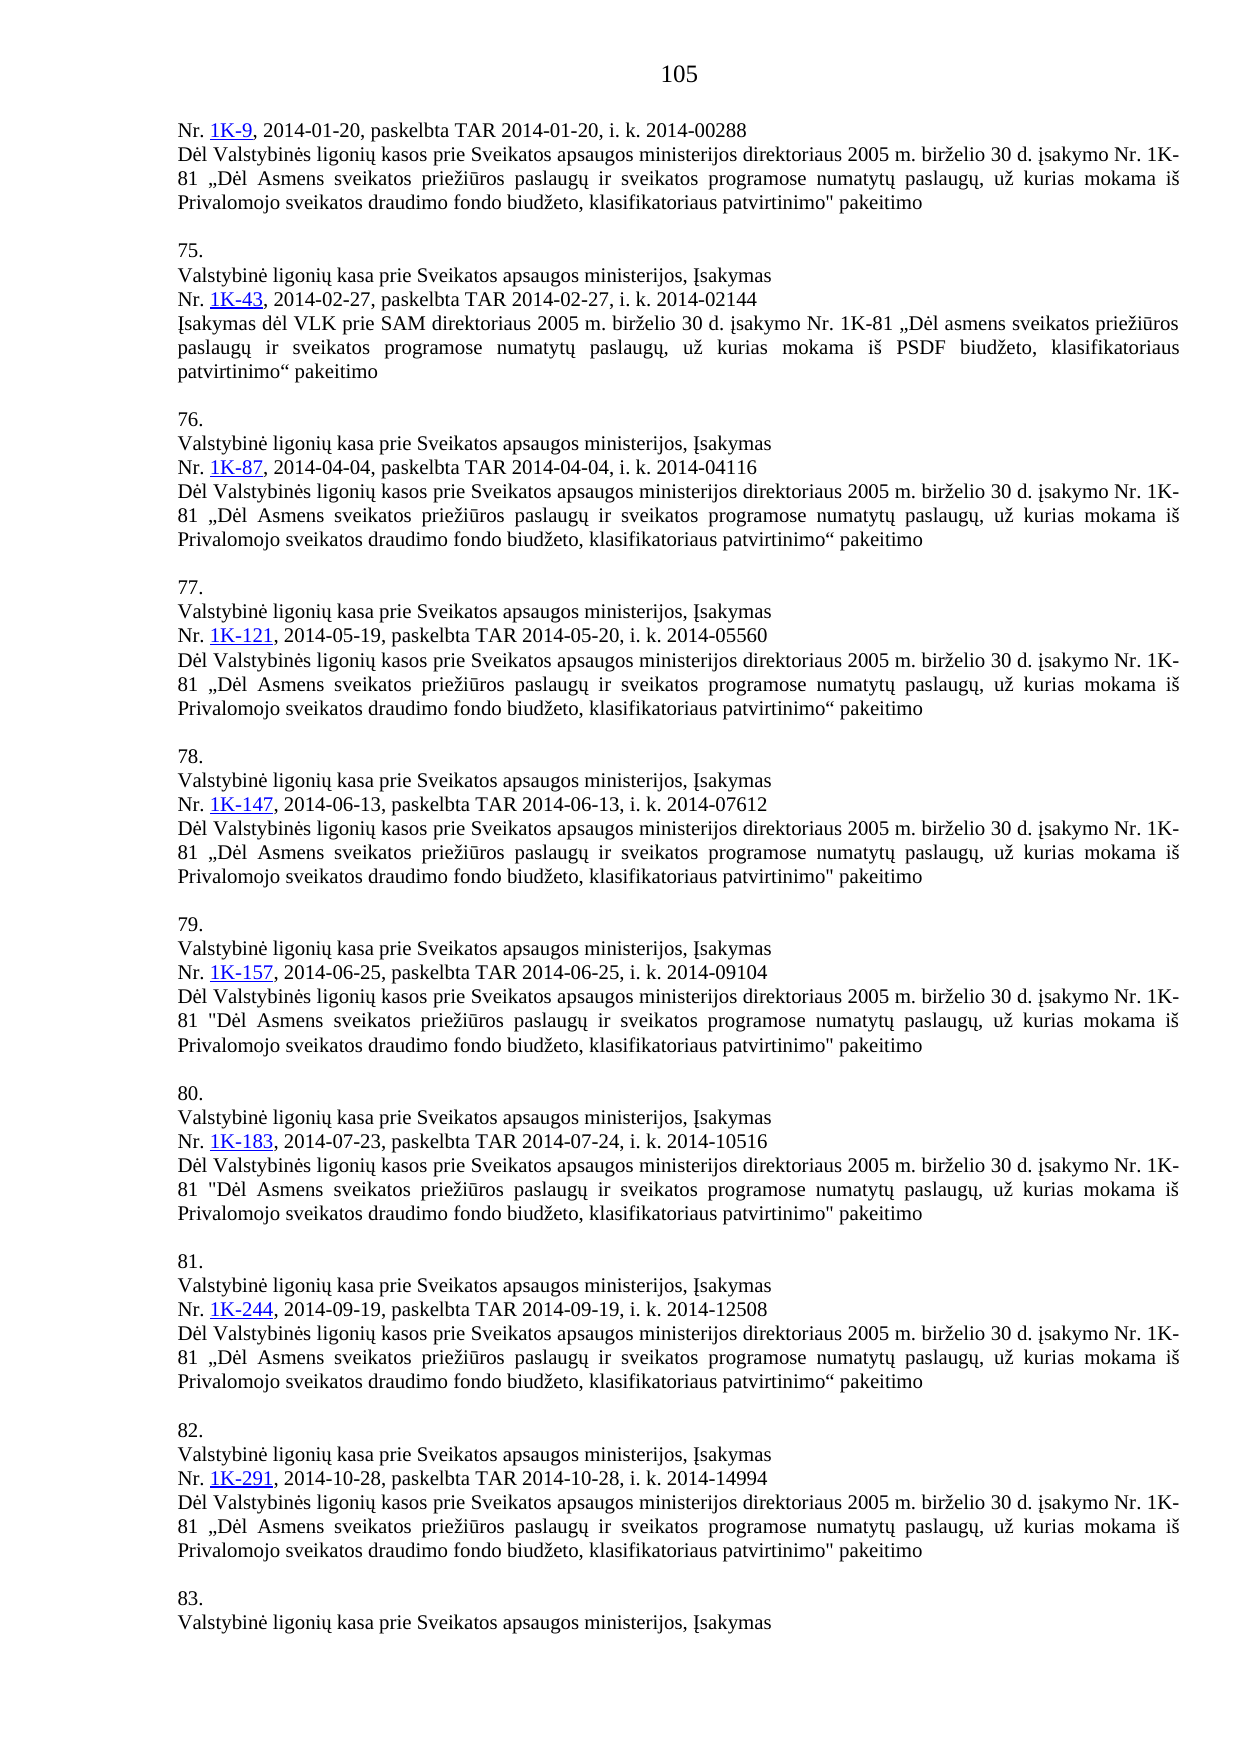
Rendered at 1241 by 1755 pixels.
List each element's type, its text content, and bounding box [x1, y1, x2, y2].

text Dėl Valstybinės ligonių kasos prie Sveikatos apsaugos ministerijos direktoriaus 2005 m. birželio 30 d. įsakymo Nr. 1K-81 „Dėl Asmens sveikatos priežiūros paslaugų ir sveikatos programose numatytų paslaugų, už kurias mokama iš Privalomojo sveikatos draudimo fondo biudžeto, klasifikatoriaus patvirtinimo" pakeitimo [177, 816, 1181, 888]
text 78. [177, 744, 1181, 768]
text Nr. 1K-183, 2014-07-23, paskelbta TAR 2014-07-24, i. k. 2014-10516 [177, 1129, 1181, 1153]
text 81. [177, 1249, 1181, 1273]
text Nr. 1K-157, 2014-06-25, paskelbta TAR 2014-06-25, i. k. 2014-09104 [177, 960, 1181, 984]
text Valstybinė ligonių kasa prie Sveikatos apsaugos ministerijos, Įsakymas [177, 936, 1181, 960]
text Nr. 1K-87, 2014-04-04, paskelbta TAR 2014-04-04, i. k. 2014-04116 [177, 455, 1181, 479]
text Dėl Valstybinės ligonių kasos prie Sveikatos apsaugos ministerijos direktoriaus 2005 m. birželio 30 d. įsakymo Nr. 1K-81 „Dėl Asmens sveikatos priežiūros paslaugų ir sveikatos programose numatytų paslaugų, už kurias mokama iš Privalomojo sveikatos draudimo fondo biudžeto, klasifikatoriaus patvirtinimo" pakeitimo [177, 1490, 1181, 1562]
text Valstybinė ligonių kasa prie Sveikatos apsaugos ministerijos, Įsakymas [177, 1610, 1181, 1634]
text Valstybinė ligonių kasa prie Sveikatos apsaugos ministerijos, Įsakymas [177, 1273, 1181, 1297]
text 76. [177, 407, 1181, 431]
text Dėl Valstybinės ligonių kasos prie Sveikatos apsaugos ministerijos direktoriaus 2005 m. birželio 30 d. įsakymo Nr. 1K-81 „Dėl Asmens sveikatos priežiūros paslaugų ir sveikatos programose numatytų paslaugų, už kurias mokama iš Privalomojo sveikatos draudimo fondo biudžeto, klasifikatoriaus patvirtinimo“ pakeitimo [177, 479, 1181, 551]
text 79. [177, 912, 1181, 936]
text Dėl Valstybinės ligonių kasos prie Sveikatos apsaugos ministerijos direktoriaus 2005 m. birželio 30 d. įsakymo Nr. 1K-81 „Dėl Asmens sveikatos priežiūros paslaugų ir sveikatos programose numatytų paslaugų, už kurias mokama iš Privalomojo sveikatos draudimo fondo biudžeto, klasifikatoriaus patvirtinimo“ pakeitimo [177, 1321, 1181, 1393]
text 83. [177, 1586, 1181, 1610]
text Dėl Valstybinės ligonių kasos prie Sveikatos apsaugos ministerijos direktoriaus 2005 m. birželio 30 d. įsakymo Nr. 1K-81 „Dėl Asmens sveikatos priežiūros paslaugų ir sveikatos programose numatytų paslaugų, už kurias mokama iš Privalomojo sveikatos draudimo fondo biudžeto, klasifikatoriaus patvirtinimo“ pakeitimo [177, 647, 1181, 720]
text Dėl Valstybinės ligonių kasos prie Sveikatos apsaugos ministerijos direktoriaus 2005 m. birželio 30 d. įsakymo Nr. 1K-81 „Dėl Asmens sveikatos priežiūros paslaugų ir sveikatos programose numatytų paslaugų, už kurias mokama iš Privalomojo sveikatos draudimo fondo biudžeto, klasifikatoriaus patvirtinimo" pakeitimo [177, 142, 1181, 214]
text Dėl Valstybinės ligonių kasos prie Sveikatos apsaugos ministerijos direktoriaus 2005 m. birželio 30 d. įsakymo Nr. 1K-81 "Dėl Asmens sveikatos priežiūros paslaugų ir sveikatos programose numatytų paslaugų, už kurias mokama iš Privalomojo sveikatos draudimo fondo biudžeto, klasifikatoriaus patvirtinimo" pakeitimo [177, 984, 1181, 1057]
text Nr. 1K-121, 2014-05-19, paskelbta TAR 2014-05-20, i. k. 2014-05560 [177, 623, 1181, 647]
text Nr. 1K-43, 2014-02-27, paskelbta TAR 2014-02-27, i. k. 2014-02144 [177, 287, 1181, 311]
text 82. [177, 1417, 1181, 1442]
text 80. [177, 1081, 1181, 1105]
text Valstybinė ligonių kasa prie Sveikatos apsaugos ministerijos, Įsakymas [177, 768, 1181, 792]
text Valstybinė ligonių kasa prie Sveikatos apsaugos ministerijos, Įsakymas [177, 1105, 1181, 1129]
text 75. [177, 238, 1181, 262]
text Valstybinė ligonių kasa prie Sveikatos apsaugos ministerijos, Įsakymas [177, 599, 1181, 623]
text Valstybinė ligonių kasa prie Sveikatos apsaugos ministerijos, Įsakymas [177, 262, 1181, 287]
text Dėl Valstybinės ligonių kasos prie Sveikatos apsaugos ministerijos direktoriaus 2005 m. birželio 30 d. įsakymo Nr. 1K-81 "Dėl Asmens sveikatos priežiūros paslaugų ir sveikatos programose numatytų paslaugų, už kurias mokama iš Privalomojo sveikatos draudimo fondo biudžeto, klasifikatoriaus patvirtinimo" pakeitimo [177, 1153, 1181, 1225]
text Nr. 1K-244, 2014-09-19, paskelbta TAR 2014-09-19, i. k. 2014-12508 [177, 1297, 1181, 1321]
text Valstybinė ligonių kasa prie Sveikatos apsaugos ministerijos, Įsakymas [177, 431, 1181, 455]
text Nr. 1K-291, 2014-10-28, paskelbta TAR 2014-10-28, i. k. 2014-14994 [177, 1466, 1181, 1490]
text Valstybinė ligonių kasa prie Sveikatos apsaugos ministerijos, Įsakymas [177, 1442, 1181, 1466]
text Įsakymas dėl VLK prie SAM direktoriaus 2005 m. birželio 30 d. įsakymo Nr. 1K-81 „Dėl asmens sveikatos priežiūros paslaugų ir sveikatos programose numatytų paslaugų, už kurias mokama iš PSDF biudžeto, klasifikatoriaus patvirtinimo“ pakeitimo [177, 311, 1181, 383]
text Nr. 1K-9, 2014-01-20, paskelbta TAR 2014-01-20, i. k. 2014-00288 [177, 118, 1181, 142]
text Nr. 1K-147, 2014-06-13, paskelbta TAR 2014-06-13, i. k. 2014-07612 [177, 792, 1181, 816]
text 77. [177, 575, 1181, 599]
